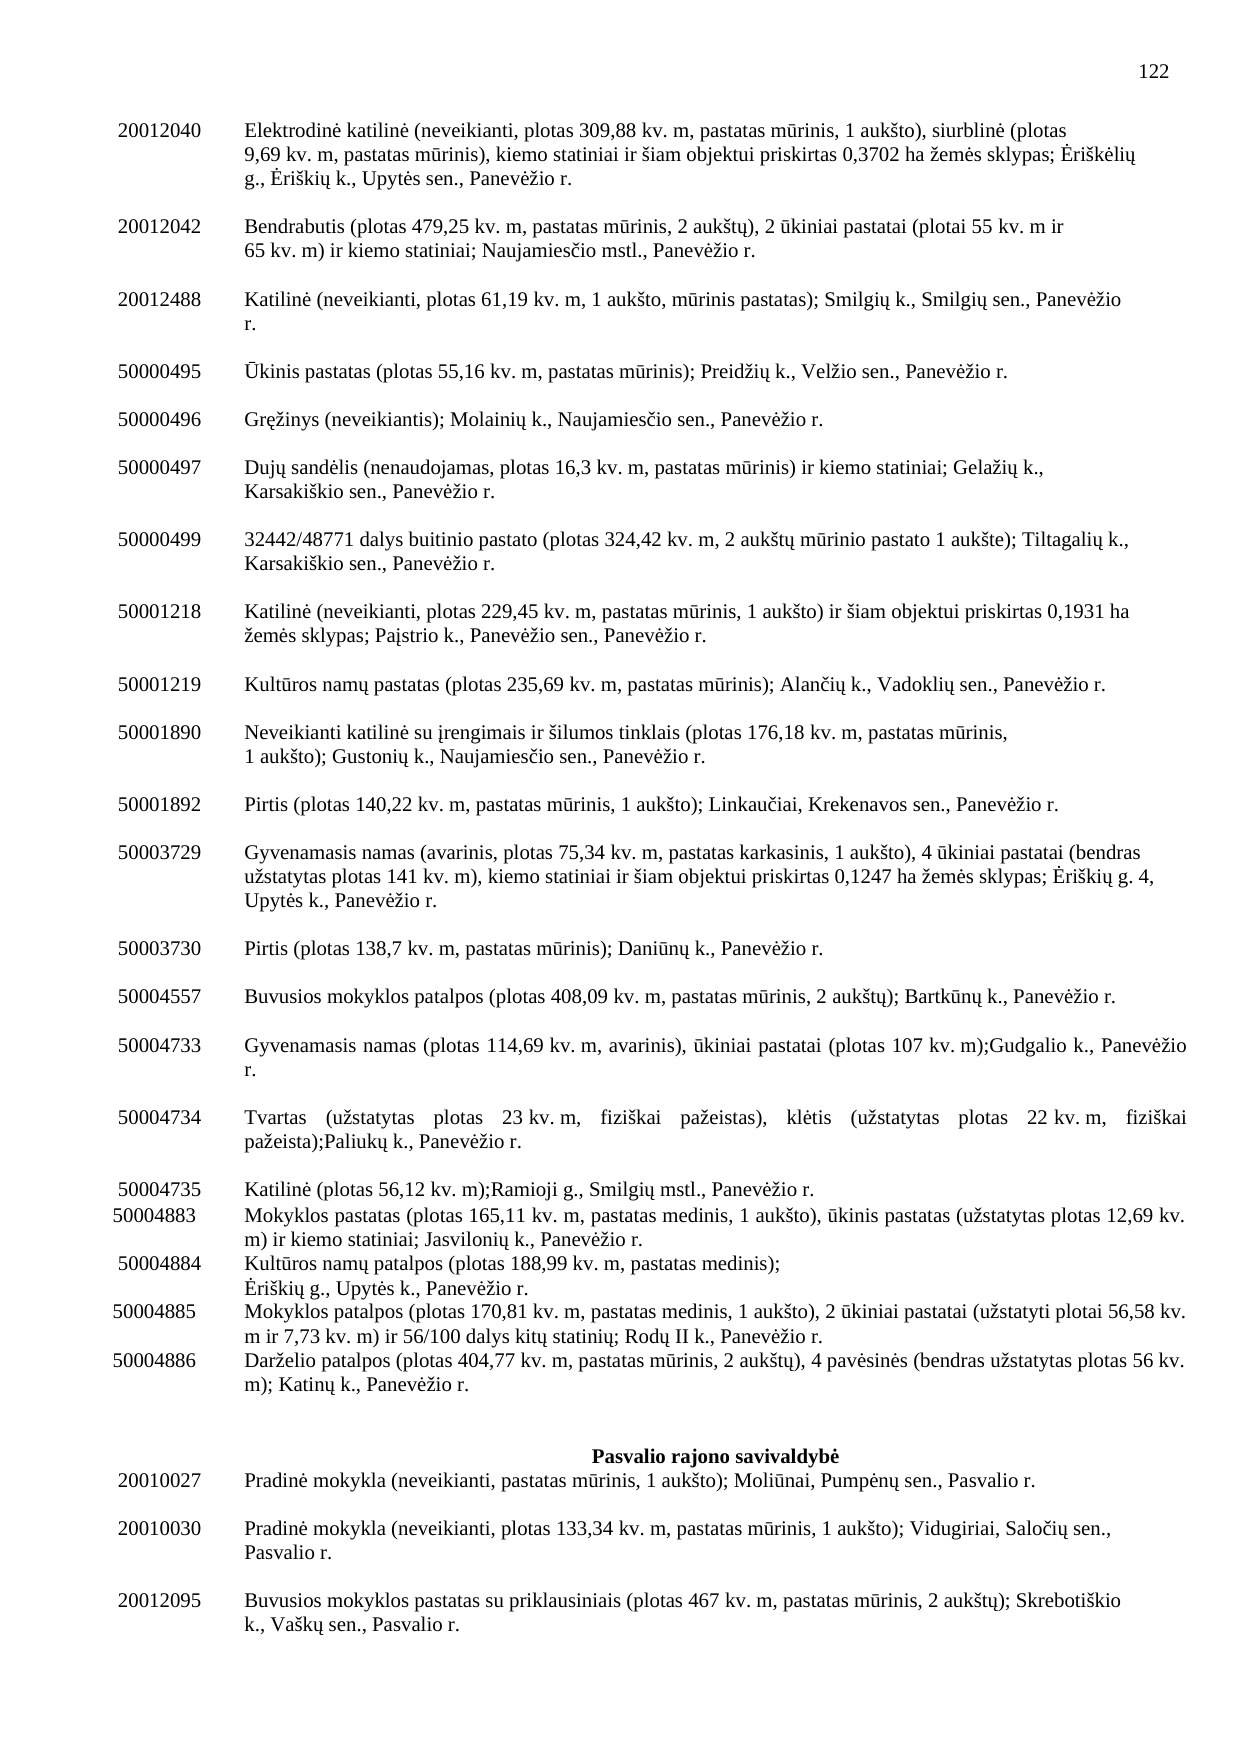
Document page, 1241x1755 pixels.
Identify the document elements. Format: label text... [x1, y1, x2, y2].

table_cell [1198, 359, 1240, 383]
table_cell [1163, 936, 1178, 960]
table_cell [1198, 696, 1240, 720]
table_cell [1178, 984, 1192, 1008]
table_cell 50000499 [101, 527, 233, 575]
table_cell [101, 1081, 1198, 1105]
table_cell [1198, 672, 1240, 696]
table_cell [1163, 214, 1178, 262]
table_cell 20010030 [101, 1516, 233, 1564]
table_cell [1198, 1153, 1240, 1177]
table_cell [1198, 792, 1240, 816]
table_cell [1198, 1033, 1240, 1081]
table_cell [1163, 720, 1178, 768]
table_cell [1178, 792, 1192, 816]
table_cell [1178, 407, 1192, 431]
table_cell [1198, 431, 1240, 455]
table_cell [1193, 455, 1198, 503]
table_cell [1198, 1444, 1240, 1468]
table_cell Gyvenamasis namas (plotas 114,69 kv. m, avarinis), ūkiniai pastatai (plotas 107 kv. m);Gudgalio k., Panevėžio r. [233, 1033, 1198, 1081]
table_cell [1198, 648, 1240, 672]
table_cell 50003729 [101, 840, 233, 912]
table_cell [101, 696, 1198, 720]
table_cell [101, 431, 1198, 455]
table_cell Mokyklos pastatas (plotas 165,11 kv. m, pastatas medinis, 1 aukšto), ūkinis pastatas (užstatytas plotas 12,69 kv. m) ir kiemo statiniai; Jasvilonių k., Panevėžio r. Kultūros namų patalpos (plotas 188,99 kv. m, pastatas medinis); Ėriškių g., Upytės k., Panevėžio r. Mokyklos patalpos (plotas 170,81 kv. m, pastatas medinis, 1 aukšto), 2 ūkiniai pastatai (užstatyti plotai 56,58 kv. m ir 7,73 kv. m) ir 56/100 dalys kitų statinių; Rodų II k., Panevėžio r. Darželio patalpos (plotas 404,77 kv. m, pastatas mūrinis, 2 aukštų), 4 pavėsinės (bendras užstatytas plotas 56 kv. m); Katinų k., Panevėžio r. [233, 1203, 1198, 1420]
table_cell 50004883 50004884 50004885 50004886 [101, 1203, 233, 1420]
table_cell 50004557 [101, 984, 233, 1008]
table_cell [1198, 503, 1240, 527]
table_cell [1178, 527, 1192, 575]
table_cell [101, 1564, 1198, 1588]
table_cell [101, 816, 1198, 840]
table_cell 50004735 [101, 1177, 233, 1203]
table_cell [1178, 214, 1192, 262]
table_cell [1198, 816, 1240, 840]
table_cell [101, 912, 1198, 936]
table_cell [1148, 287, 1163, 335]
table_cell [1198, 1009, 1240, 1032]
table_cell 50001892 [101, 792, 233, 816]
table_cell [1148, 599, 1163, 647]
table_cell Buvusios mokyklos pastatas su priklausiniais (plotas 467 kv. m, pastatas mūrinis, 2 aukštų); Skrebotiškio k., Vaškų sen., Pasvalio r. [233, 1588, 1148, 1636]
table_cell [101, 960, 1198, 984]
table_cell [1198, 214, 1240, 262]
table_cell [1148, 214, 1163, 262]
table_cell 50003730 [101, 936, 233, 960]
table_cell [1178, 720, 1192, 768]
table_cell 50001218 [101, 599, 233, 647]
table_cell [1163, 1468, 1178, 1492]
table_cell [1198, 840, 1240, 912]
table_cell [1193, 599, 1198, 647]
table_cell [1163, 672, 1178, 696]
table_cell [1193, 527, 1198, 575]
table_cell [101, 768, 1198, 792]
table_cell [1163, 599, 1178, 647]
table_cell [1148, 984, 1163, 1008]
table_cell [1163, 527, 1178, 575]
table_cell [1193, 720, 1198, 768]
table_cell Elektrodinė katilinė (neveikianti, plotas 309,88 kv. m, pastatas mūrinis, 1 aukšto), siurblinė (plotas 9,69 kv. m, pastatas mūrinis), kiemo statiniai ir šiam objektui priskirtas 0,3702 ha žemės sklypas; Ėriškėlių g., Ėriškių k., Upytės sen., Panevėžio r. [233, 118, 1148, 190]
table_cell [1193, 840, 1198, 912]
table_cell [1163, 1588, 1178, 1636]
table_cell [1193, 672, 1198, 696]
table_cell [1148, 672, 1163, 696]
table_cell [1198, 912, 1240, 936]
table_cell [1198, 1564, 1240, 1588]
table_cell 20012488 [101, 287, 233, 335]
table_cell Gręžinys (neveikiantis); Molainių k., Naujamiesčio sen., Panevėžio r. [233, 407, 1148, 431]
table_cell [101, 190, 1198, 214]
table_cell [1163, 1516, 1178, 1564]
table_cell [1193, 984, 1198, 1008]
table_cell [1163, 984, 1178, 1008]
table_cell [1148, 359, 1163, 383]
table_cell [1178, 287, 1192, 335]
table_cell [1193, 407, 1198, 431]
table_cell [1198, 768, 1240, 792]
table_cell [1178, 936, 1192, 960]
table_cell [1198, 720, 1240, 768]
table_cell [1198, 599, 1240, 647]
table_cell [101, 503, 1198, 527]
table_cell [1178, 1468, 1192, 1492]
table_cell Pradinė mokykla (neveikianti, plotas 133,34 kv. m, pastatas mūrinis, 1 aukšto); Vidugiriai, Saločių sen., Pasvalio r. [233, 1516, 1148, 1564]
table_cell [101, 263, 1198, 287]
table_cell [1198, 1588, 1240, 1636]
table_cell [1198, 984, 1240, 1008]
table_cell [1163, 407, 1178, 431]
table_cell 50004734 [101, 1105, 233, 1153]
table_cell [1198, 455, 1240, 503]
table_cell [1148, 455, 1163, 503]
table_cell [101, 1009, 1198, 1032]
table_cell 50000497 [101, 455, 233, 503]
table_cell [1198, 960, 1240, 984]
table_cell [1198, 1468, 1240, 1492]
table_cell [1198, 335, 1240, 359]
table_cell 50004733 [101, 1033, 233, 1081]
table_cell [1148, 1516, 1163, 1564]
table_cell Ūkinis pastatas (plotas 55,16 kv. m, pastatas mūrinis); Preidžių k., Velžio sen., Panevėžio r. [233, 359, 1148, 383]
table_cell [1193, 1516, 1198, 1564]
table_cell Neveikianti katilinė su įrengimais ir šilumos tinklais (plotas 176,18 kv. m, pastatas mūrinis, 1 aukšto); Gustonių k., Naujamiesčio sen., Panevėžio r. [233, 720, 1148, 768]
table_cell [1163, 455, 1178, 503]
table_cell [1178, 359, 1192, 383]
table_cell [1148, 720, 1163, 768]
table_cell [101, 1420, 1198, 1444]
table_cell [1198, 1420, 1240, 1444]
table_cell [1198, 287, 1240, 335]
table_cell [1193, 792, 1198, 816]
table_cell [1193, 359, 1198, 383]
table_cell [1198, 1516, 1240, 1564]
table_cell [1198, 1105, 1240, 1153]
table_cell [1193, 118, 1198, 190]
table_cell [1193, 214, 1198, 262]
table_cell [1198, 527, 1240, 575]
table_cell [1148, 118, 1163, 190]
table_cell Pradinė mokykla (neveikianti, pastatas mūrinis, 1 aukšto); Moliūnai, Pumpėnų sen., Pasvalio r. [233, 1468, 1148, 1492]
table_cell [1148, 527, 1163, 575]
table_cell [1178, 840, 1192, 912]
table_cell Pirtis (plotas 138,7 kv. m, pastatas mūrinis); Daniūnų k., Panevėžio r. [233, 936, 1148, 960]
table_cell Buvusios mokyklos patalpos (plotas 408,09 kv. m, pastatas mūrinis, 2 aukštų); Bartkūnų k., Panevėžio r. [233, 984, 1148, 1008]
table_cell Bendrabutis (plotas 479,25 kv. m, pastatas mūrinis, 2 aukštų), 2 ūkiniai pastatai (plotai 55 kv. m ir 65 kv. m) ir kiemo statiniai; Naujamiesčio mstl., Panevėžio r. [233, 214, 1148, 262]
table_cell [1198, 118, 1240, 190]
table_cell Dujų sandėlis (nenaudojamas, plotas 16,3 kv. m, pastatas mūrinis) ir kiemo statiniai; Gelažių k., Karsakiškio sen., Panevėžio r. [233, 455, 1148, 503]
table_cell [101, 1636, 1198, 1660]
table_cell [101, 575, 1198, 599]
table_cell 20012042 [101, 214, 233, 262]
table_cell [1148, 1468, 1163, 1492]
table_cell 32442/48771 dalys buitinio pastato (plotas 324,42 kv. m, 2 aukštų mūrinio pastato 1 aukšte); Tiltagalių k., Karsakiškio sen., Panevėžio r. [233, 527, 1148, 575]
table_cell [101, 1492, 1198, 1516]
table_cell [1178, 1588, 1192, 1636]
table_cell Tvartas (užstatytas plotas 23 kv. m, fiziškai pažeistas), klėtis (užstatytas plotas 22 kv. m, fiziškai pažeista);Paliukų k., Panevėžio r. [233, 1105, 1198, 1153]
table_cell Pasvalio rajono savivaldybė [233, 1444, 1198, 1468]
table_cell [1163, 118, 1178, 190]
table_cell [1198, 263, 1240, 287]
table_cell [101, 648, 1198, 672]
table_cell Katilinė (neveikianti, plotas 61,19 kv. m, 1 aukšto, mūrinis pastatas); Smilgių k., Smilgių sen., Panevėžio r. [233, 287, 1148, 335]
table_cell Katilinė (neveikianti, plotas 229,45 kv. m, pastatas mūrinis, 1 aukšto) ir šiam objektui priskirtas 0,1931 ha žemės sklypas; Paįstrio k., Panevėžio sen., Panevėžio r. [233, 599, 1148, 647]
table_cell [1198, 190, 1240, 214]
table_cell Katilinė (plotas 56,12 kv. m);Ramioji g., Smilgių mstl., Panevėžio r. [233, 1177, 1198, 1203]
table_cell [1198, 1203, 1240, 1420]
table_cell [1178, 118, 1192, 190]
table_cell Kultūros namų pastatas (plotas 235,69 kv. m, pastatas mūrinis); Alančių k., Vadoklių sen., Panevėžio r. [233, 672, 1148, 696]
table_cell [1193, 936, 1198, 960]
table_cell [1178, 455, 1192, 503]
table_cell [1198, 1081, 1240, 1105]
table_cell [1163, 359, 1178, 383]
table_cell [1198, 936, 1240, 960]
table_cell [1198, 1636, 1240, 1660]
table_cell 50000495 [101, 359, 233, 383]
table_cell [101, 383, 1198, 407]
table_cell 20012040 [101, 118, 233, 190]
table_cell 50001890 [101, 720, 233, 768]
table_cell [1198, 575, 1240, 599]
table_cell 50000496 [101, 407, 233, 431]
table_cell [1193, 287, 1198, 335]
table_cell [1198, 1177, 1240, 1203]
table_cell 20012095 [101, 1588, 233, 1636]
table_cell Pirtis (plotas 140,22 kv. m, pastatas mūrinis, 1 aukšto); Linkaučiai, Krekenavos sen., Panevėžio r. [233, 792, 1178, 816]
table_cell [101, 1444, 233, 1468]
table_cell 20010027 [101, 1468, 233, 1492]
table_cell Gyvenamasis namas (avarinis, plotas 75,34 kv. m, pastatas karkasinis, 1 aukšto), 4 ūkiniai pastatai (bendras užstatytas plotas 141 kv. m), kiemo statiniai ir šiam objektui priskirtas 0,1247 ha žemės sklypas; Ėriškių g. 4, Upytės k., Panevėžio r. [233, 840, 1178, 912]
table_cell [1148, 407, 1163, 431]
table_cell [101, 335, 1198, 359]
table_cell [1148, 1588, 1163, 1636]
table_cell [1198, 407, 1240, 431]
table_cell [1178, 672, 1192, 696]
table_cell [1193, 1588, 1198, 1636]
table_cell [1178, 1516, 1192, 1564]
table_cell [101, 1153, 1198, 1177]
table_cell [1163, 287, 1178, 335]
table_cell [1198, 383, 1240, 407]
table_cell [1148, 936, 1163, 960]
table_cell [1193, 1468, 1198, 1492]
table_cell [1178, 599, 1192, 647]
table_cell 50001219 [101, 672, 233, 696]
table_cell [1198, 1492, 1240, 1516]
